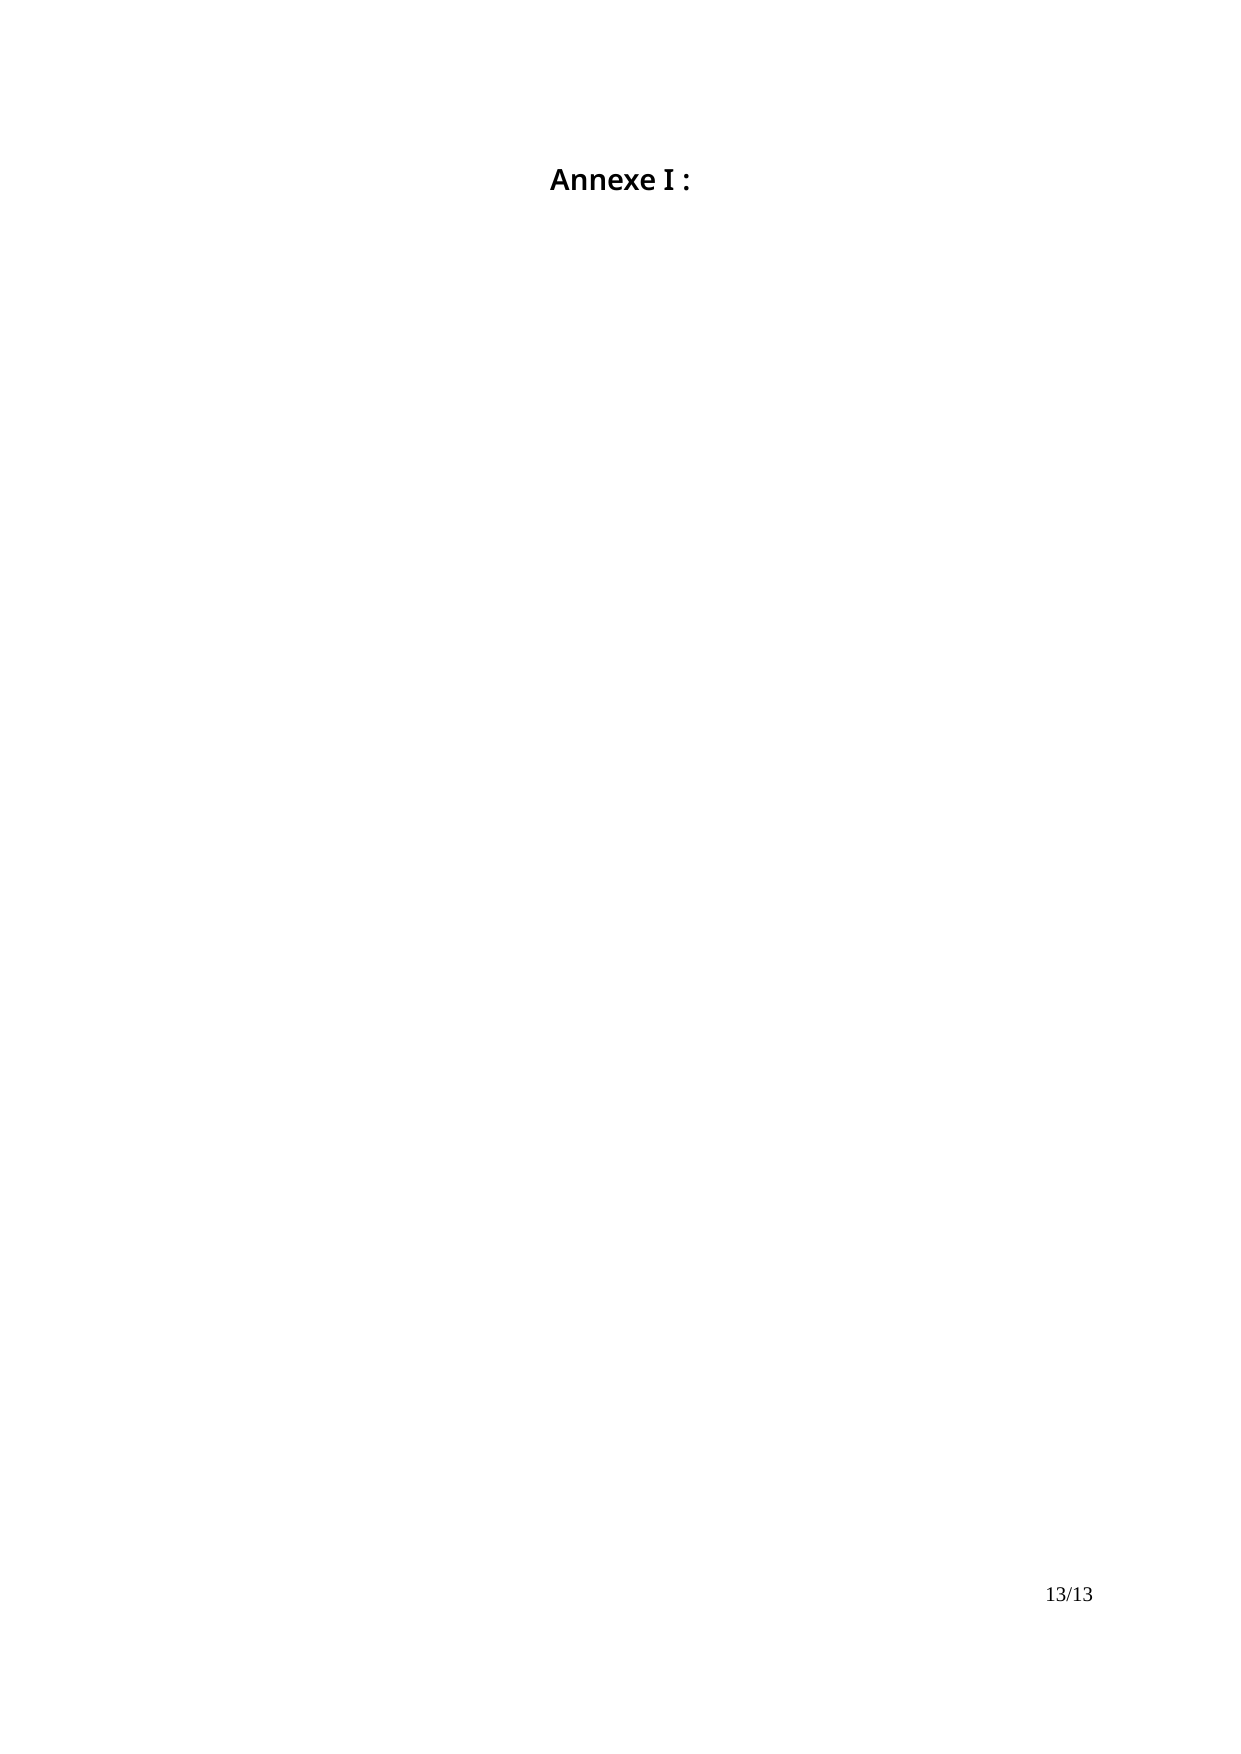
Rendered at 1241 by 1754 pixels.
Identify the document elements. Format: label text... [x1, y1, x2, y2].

subtitle Annexe I : [148, 159, 1093, 199]
